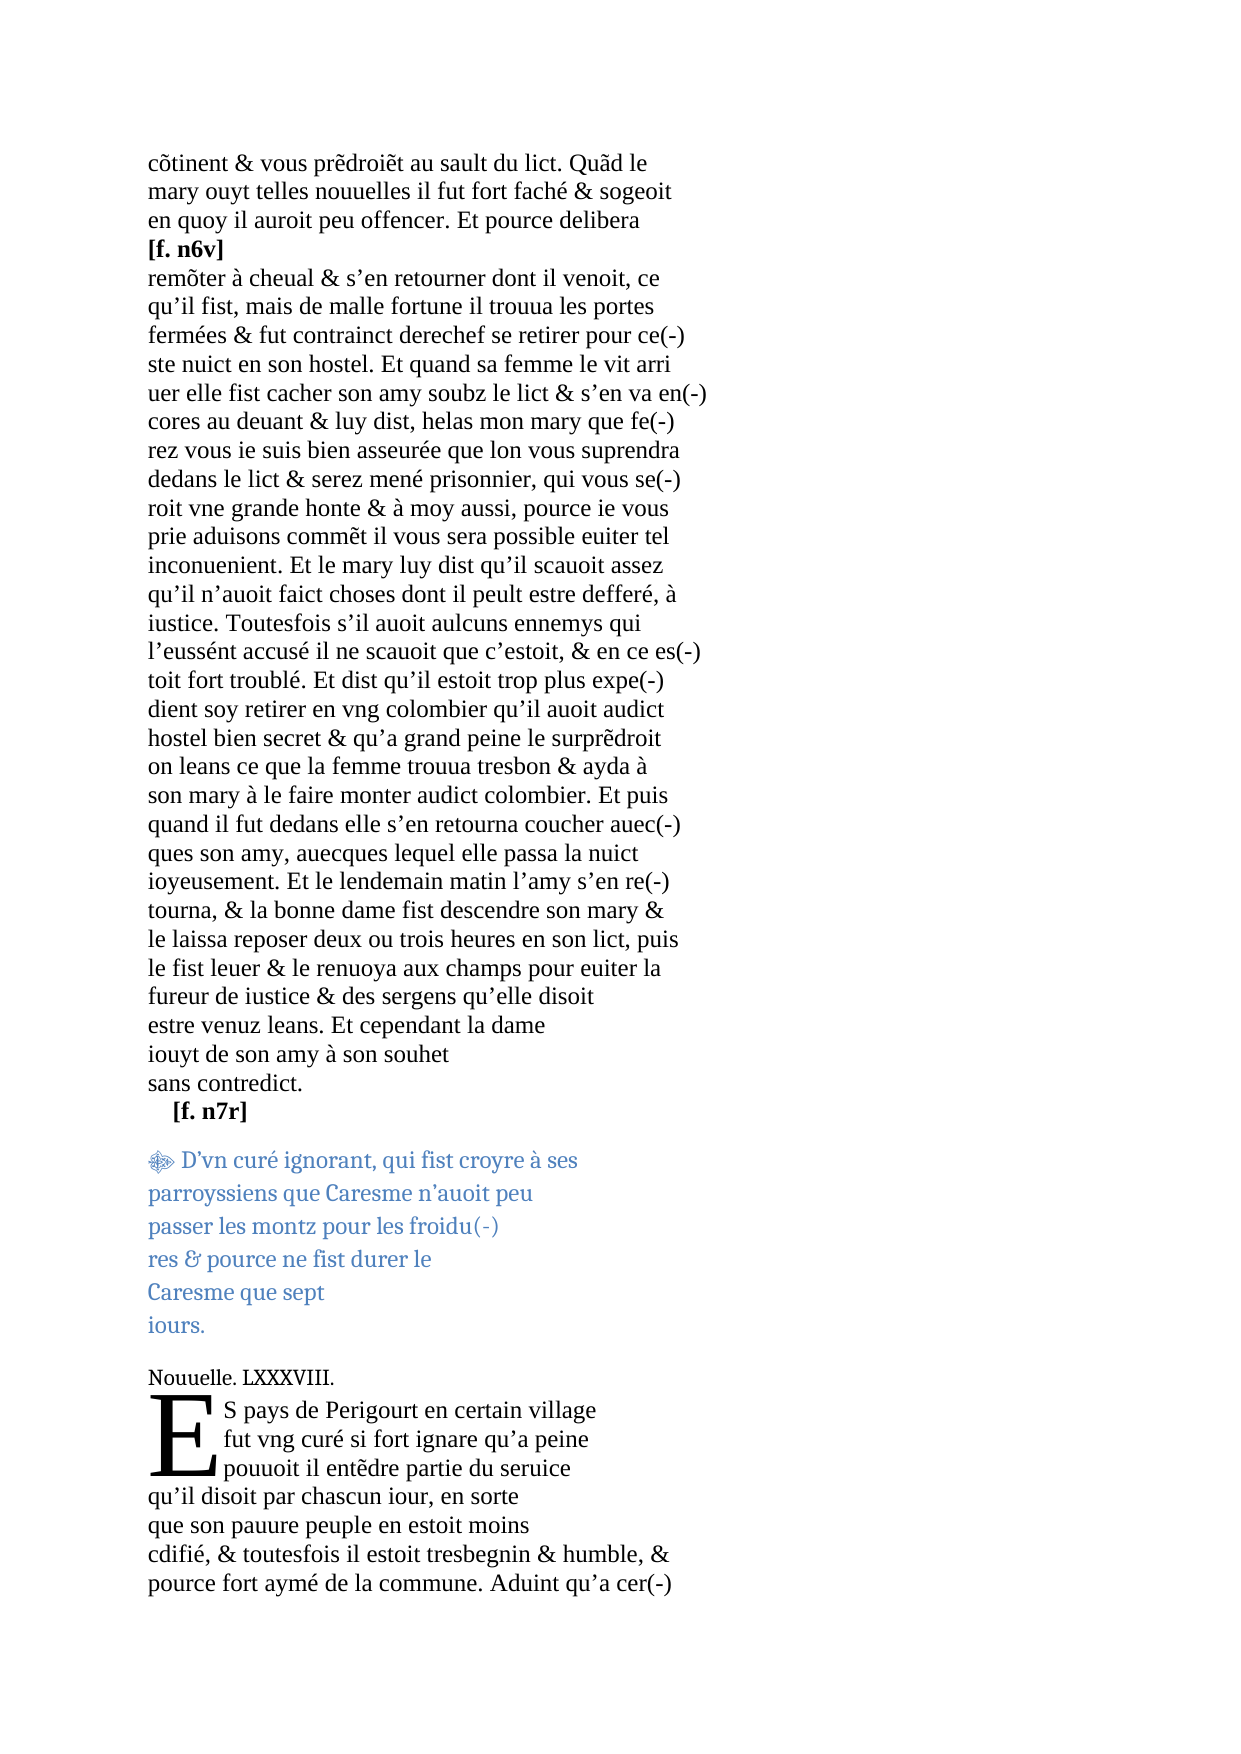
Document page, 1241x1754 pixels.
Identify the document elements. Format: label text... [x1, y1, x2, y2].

text cõtinent & vous prẽdroiẽt au sault du lict. Quãd le mary ouyt telles nouuelles il fut fort faché & sogeoit en quoy il auroit peu offencer. Et pource delibera [f. n6v] remõter à cheual & s’en retourner dont il venoit, ce qu’il fist, mais de malle fortune il trouua les portes fermées & fut contrainct derechef se retirer pour ce(-) ste nuict en son hostel. Et quand sa femme le vit arri uer elle fist cacher son amy soubz le lict & s’en va en(-) cores au deuant & luy dist, helas mon mary que fe(-) rez vous ie suis bien asseurée que lon vous suprendra dedans le lict & serez mené prisonnier, qui vous se(-) roit vne grande honte & à moy aussi, pource ie vous prie aduisons commẽt il vous sera possible euiter tel inconuenient. Et le mary luy dist qu’il scauoit assez qu’il n’auoit faict choses dont il peult estre defferé, à iustice. Toutesfois s’il auoit aulcuns ennemys qui l’eussént accusé il ne scauoit que c’estoit, & en ce es(-) toit fort troublé. Et dist qu’il estoit trop plus expe(-) dient soy retirer en vng colombier qu’il auoit audict hostel bien secret & qu’a grand peine le surprẽdroit on leans ce que la femme trouua tresbon & ayda à son mary à le faire monter audict colombier. Et puis quand il fut dedans elle s’en retourna coucher auec(-) ques son amy, auecques lequel elle passa la nuict ioyeusement. Et le lendemain matin l’amy s’en re(-) tourna, & la bonne dame fist descendre son mary & le laissa reposer deux ou trois heures en son lict, puis le fist leuer & le renuoya aux champs pour euiter la fureur de iustice & des sergens qu’elle disoit estre venuz leans. Et cependant la dame iouyt de son amy à son souhet sans contredict. [148, 148, 1093, 1096]
text [f. n7r] [148, 1096, 1093, 1125]
subtitle ❧ D’vn curé ignorant, qui fist croyre à ses parroyssiens que Caresme n’auoit peu passer les montz pour les froidu(-) res & pource ne fist durer le Caresme que sept iours. [148, 1146, 1093, 1340]
subtitle Nouuelle. LXXXVIII. [148, 1365, 1093, 1391]
text ES pays de Perigourt en certain village fut vng curé si fort ignare qu’a peine pouuoit il entẽdre partie du seruice qu’il disoit par chascun iour, en sorte que son pauure peuple en estoit moins cdifié, & toutesfois il estoit tresbegnin & humble, & pource fort aymé de la commune. Aduint qu’a cer(-) [148, 1395, 1093, 1596]
